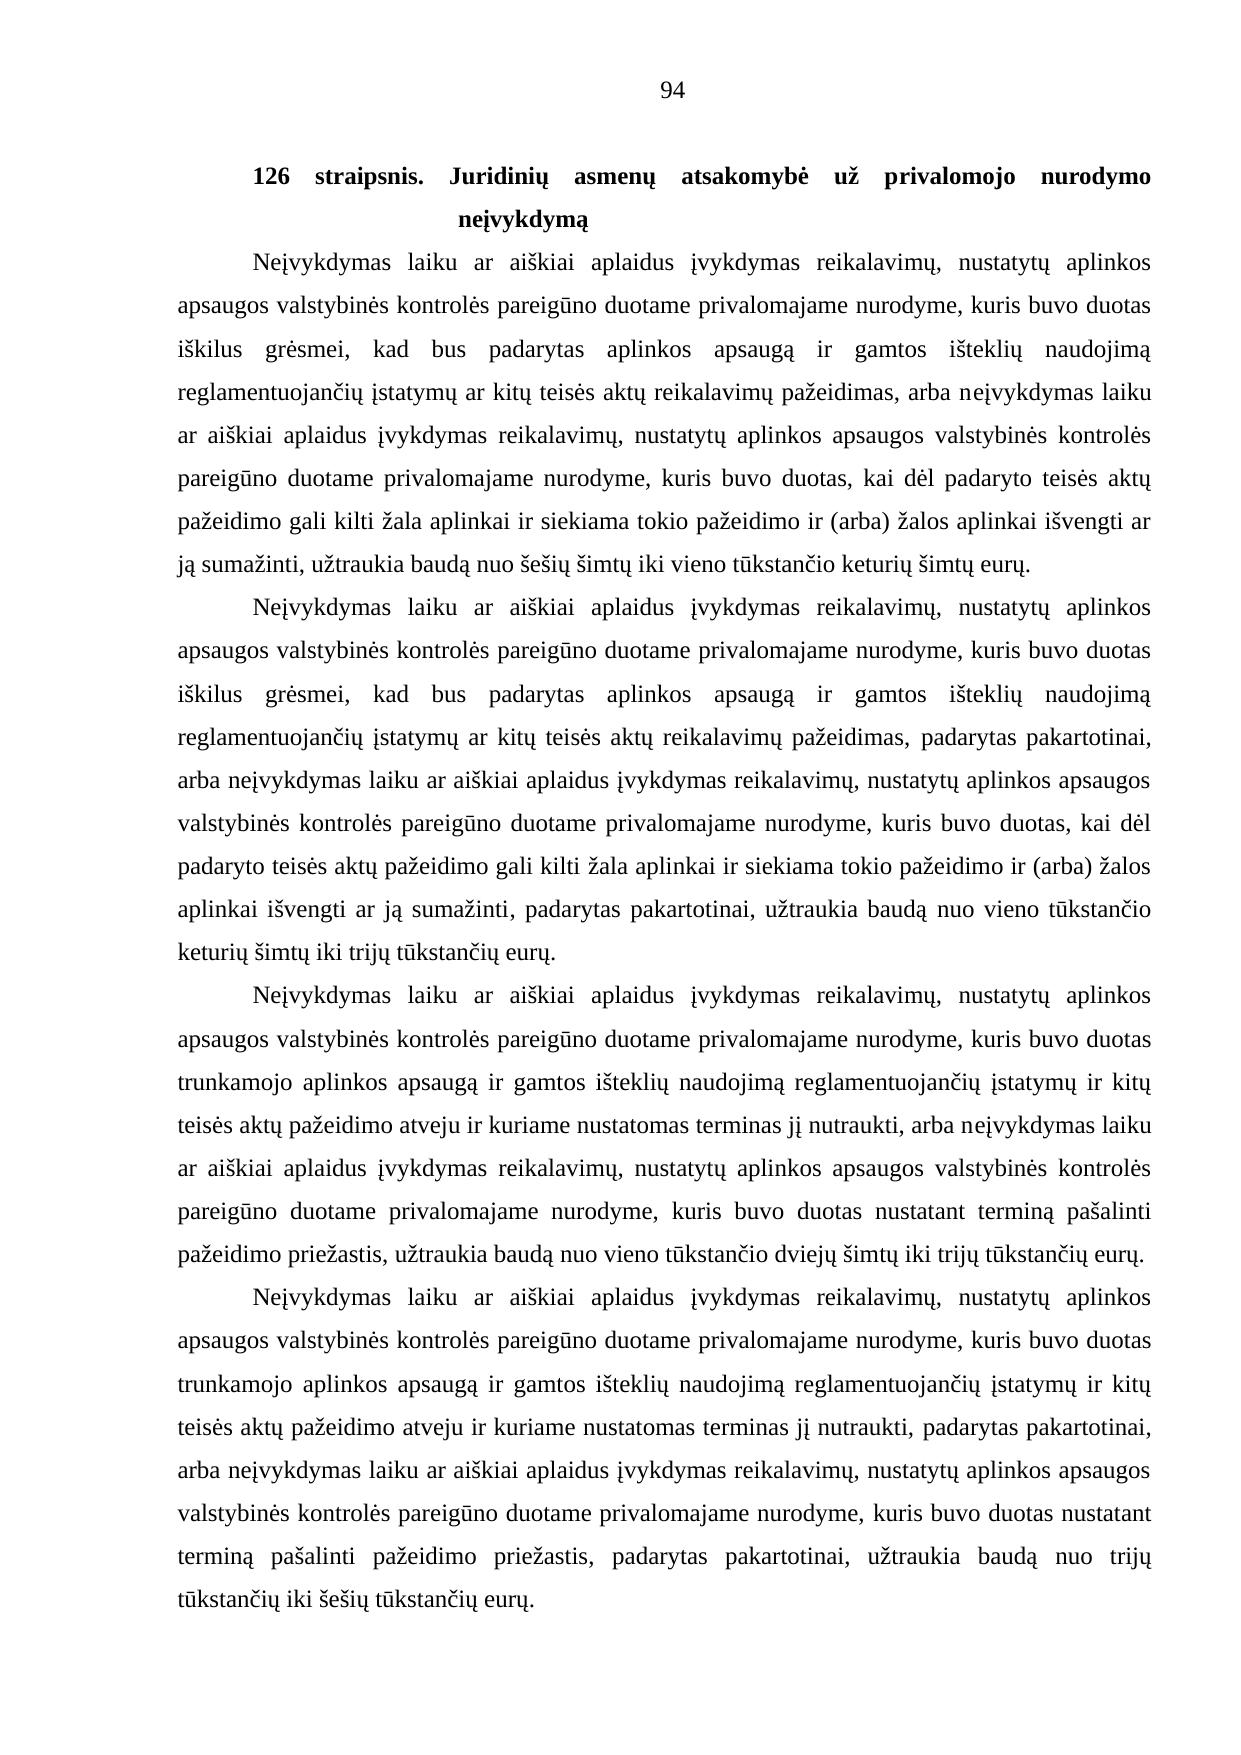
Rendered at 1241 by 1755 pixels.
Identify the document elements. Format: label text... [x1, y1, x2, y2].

text Neįvykdymas laiku ar aiškiai aplaidus įvykdymas reikalavimų, nustatytų aplinkos apsaugos valstybinės kontrolės pareigūno duotame privalomajame nurodyme, kuris buvo duotas iškilus grėsmei, kad bus padarytas aplinkos apsaugą ir gamtos išteklių naudojimą reglamentuojančių įstatymų ar kitų teisės aktų reikalavimų pažeidimas, padarytas pakartotinai, arba neįvykdymas laiku ar aiškiai aplaidus įvykdymas reikalavimų, nustatytų aplinkos apsaugos valstybinės kontrolės pareigūno duotame privalomajame nurodyme, kuris buvo duotas, kai dėl padaryto teisės aktų pažeidimo gali kilti žala aplinkai ir siekiama tokio pažeidimo ir (arba) žalos aplinkai išvengti ar ją sumažinti, padarytas pakartotinai, užtraukia baudą nuo vieno tūkstančio keturių šimtų iki trijų tūkstančių eurų. [177, 592, 1152, 966]
text 126 straipsnis. Juridinių asmenų atsakomybė už privalomojo nurodymo neįvykdymą [252, 161, 1152, 233]
text Neįvykdymas laiku ar aiškiai aplaidus įvykdymas reikalavimų, nustatytų aplinkos apsaugos valstybinės kontrolės pareigūno duotame privalomajame nurodyme, kuris buvo duotas iškilus grėsmei, kad bus padarytas aplinkos apsaugą ir gamtos išteklių naudojimą reglamentuojančių įstatymų ar kitų teisės aktų reikalavimų pažeidimas, arba neįvykdymas laiku ar aiškiai aplaidus įvykdymas reikalavimų, nustatytų aplinkos apsaugos valstybinės kontrolės pareigūno duotame privalomajame nurodyme, kuris buvo duotas, kai dėl padaryto teisės aktų pažeidimo gali kilti žala aplinkai ir siekiama tokio pažeidimo ir (arba) žalos aplinkai išvengti ar ją sumažinti, užtraukia baudą nuo šešių šimtų iki vieno tūkstančio keturių šimtų eurų. [177, 247, 1152, 578]
text Neįvykdymas laiku ar aiškiai aplaidus įvykdymas reikalavimų, nustatytų aplinkos apsaugos valstybinės kontrolės pareigūno duotame privalomajame nurodyme, kuris buvo duotas trunkamojo aplinkos apsaugą ir gamtos išteklių naudojimą reglamentuojančių įstatymų ir kitų teisės aktų pažeidimo atveju ir kuriame nustatomas terminas jį nutraukti, arba neįvykdymas laiku ar aiškiai aplaidus įvykdymas reikalavimų, nustatytų aplinkos apsaugos valstybinės kontrolės pareigūno duotame privalomajame nurodyme, kuris buvo duotas nustatant terminą pašalinti pažeidimo priežastis, užtraukia baudą nuo vieno tūkstančio dviejų šimtų iki trijų tūkstančių eurų. [177, 981, 1152, 1268]
text Neįvykdymas laiku ar aiškiai aplaidus įvykdymas reikalavimų, nustatytų aplinkos apsaugos valstybinės kontrolės pareigūno duotame privalomajame nurodyme, kuris buvo duotas trunkamojo aplinkos apsaugą ir gamtos išteklių naudojimą reglamentuojančių įstatymų ir kitų teisės aktų pažeidimo atveju ir kuriame nustatomas terminas jį nutraukti, padarytas pakartotinai, arba neįvykdymas laiku ar aiškiai aplaidus įvykdymas reikalavimų, nustatytų aplinkos apsaugos valstybinės kontrolės pareigūno duotame privalomajame nurodyme, kuris buvo duotas nustatant terminą pašalinti pažeidimo priežastis, padarytas pakartotinai, užtraukia baudą nuo trijų tūkstančių iki šešių tūkstančių eurų. [177, 1282, 1152, 1613]
